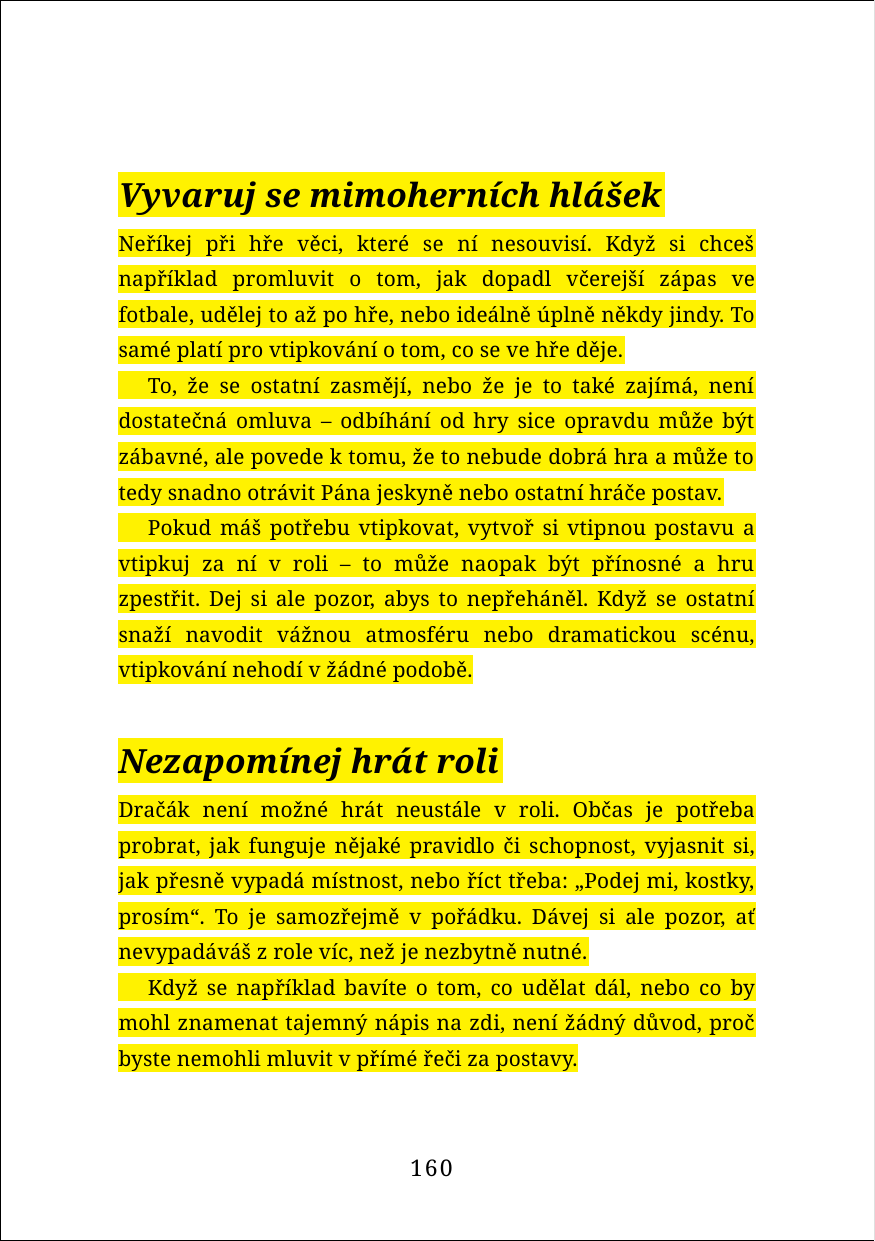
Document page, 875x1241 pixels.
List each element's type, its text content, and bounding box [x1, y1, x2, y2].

text Neříkej při hře věci, které se ní nesouvisí. Když si chceš například promluvit o tom, jak dopadl včerejší zápas ve fotbale, udělej to až po hře, nebo ideálně úplně někdy jindy. To samé platí pro vtipkování o tom, co se ve hře děje. To, že se ostatní zasmějí, nebo že je to také zajímá, není dostatečná omluva – odbíhání od hry sice opravdu může být zábavné, ale povede k tomu, že to nebude dobrá hra a může to tedy snadno otrávit Pána jeskyně nebo ostatní hráče postav. Pokud máš potřebu vtipkovat, vytvoř si vtipnou postavu a vtipkuj za ní v roli – to může naopak být přínosné a hru zpestřit. Dej si ale pozor, abys to nepřeháněl. Když se ostatní snaží navodit vážnou atmosféru nebo dramatickou scénu, vtipkování nehodí v žádné podobě. [118, 229, 756, 684]
subtitle Nezapomínej hrát roli [118, 738, 756, 783]
text Dračák není možné hrát neustále v roli. Občas je potřeba probrat, jak funguje nějaké pravidlo či schopnost, vyjasnit si, jak přesně vypadá místnost, nebo říct třeba: „Podej mi, kostky, prosím“. To je samozřejmě v pořádku. Dávej si ale pozor, ať nevypadáváš z role víc, než je nezbytně nutné. Když se například bavíte o tom, co udělat dál, nebo co by mohl znamenat tajemný nápis na zdi, není žádný důvod, proč byste nemohli mluvit v přímé řeči za postavy. [118, 795, 756, 1072]
subtitle Vyvaruj se mimoherních hlášek [118, 172, 756, 217]
